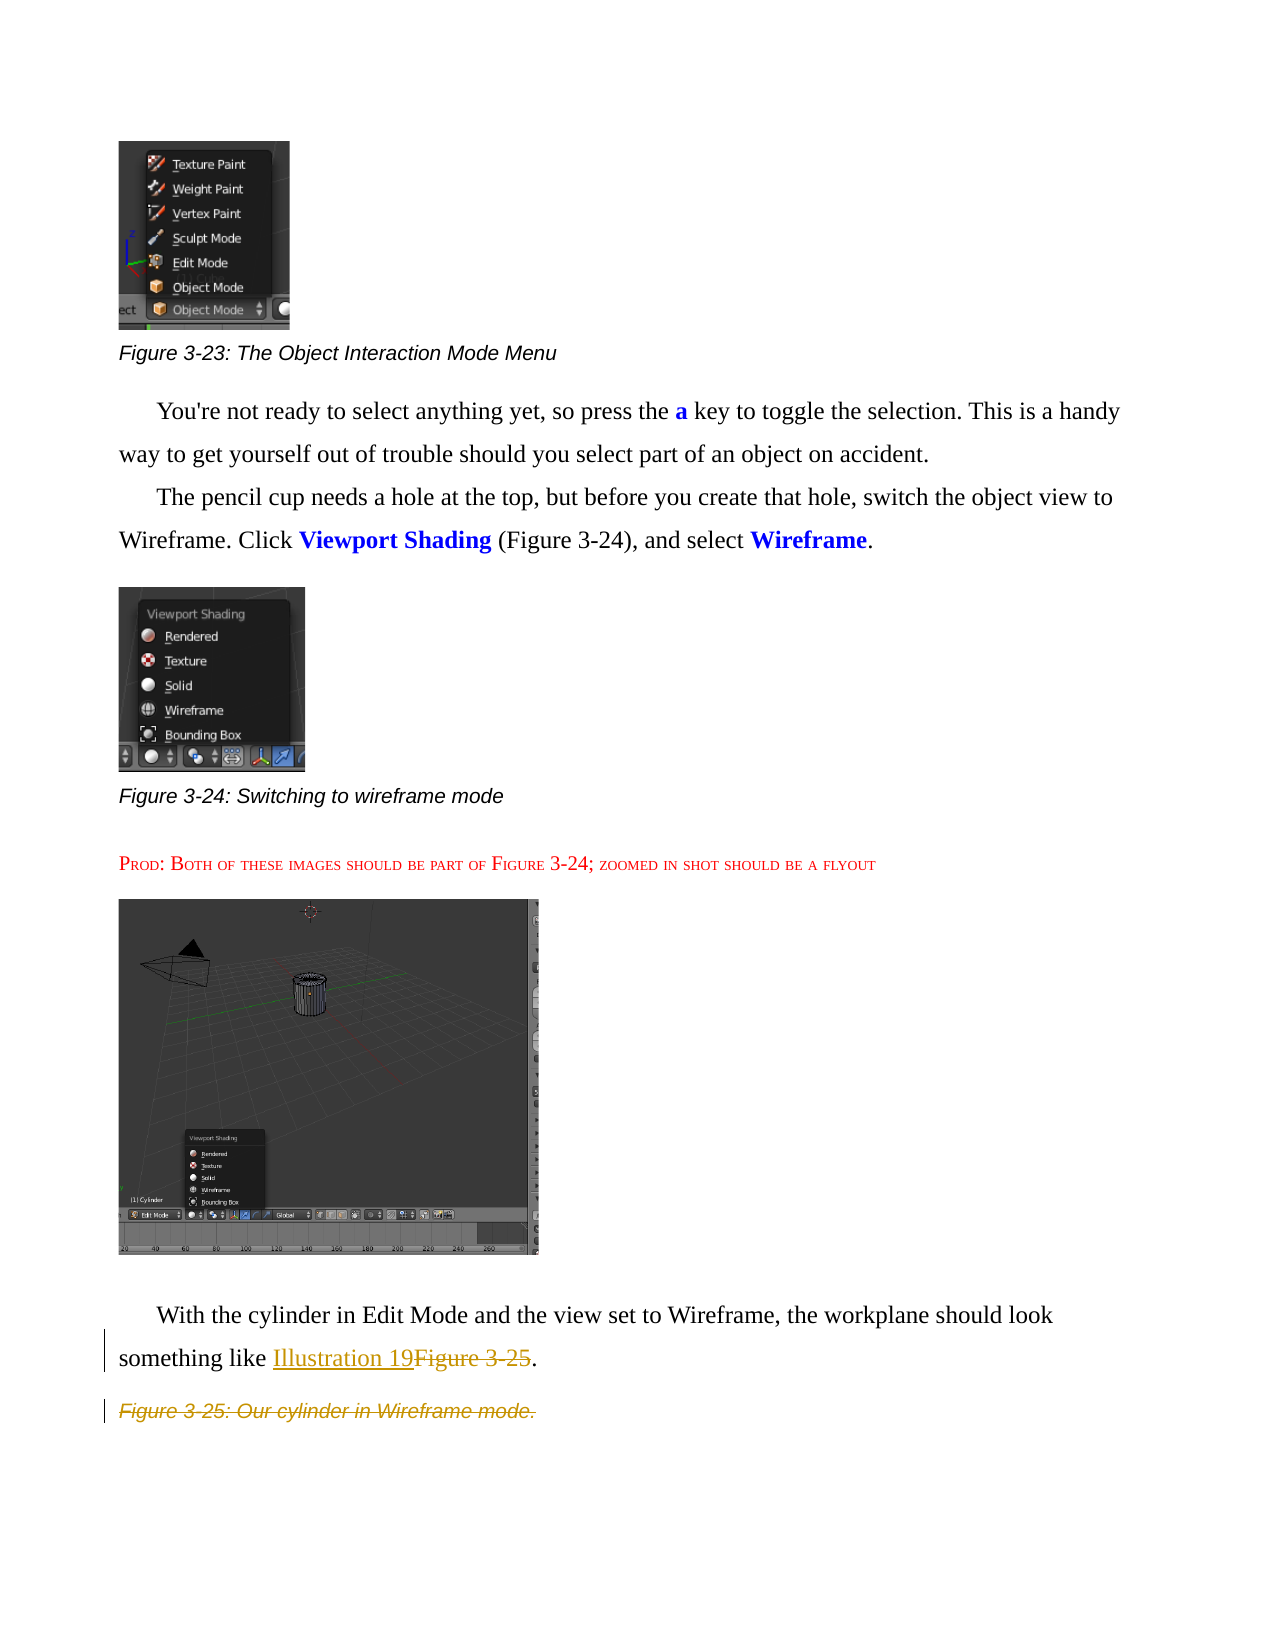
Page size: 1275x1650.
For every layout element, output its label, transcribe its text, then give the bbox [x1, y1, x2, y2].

picture [412, 899, 539, 1255]
picture [118, 141, 290, 330]
text With the cylinder in Edit Mode and the view set to Wireframe, the workplane should look something like Illustration 19. [118, 1300, 1156, 1423]
text Prod: Both of these images should be part of Figure 3-24; zoomed in shot should be a flyout [118, 851, 1156, 875]
text Figure 3-23: The Object Interaction Mode Menu [118, 118, 1156, 365]
text The pencil cup needs a hole at the top, but before you create that hole, switch the object view to Wireframe. Click Viewport Shading (Figure 3-24), and select Wireframe. [118, 482, 1156, 554]
text You're not ready to select anything yet, so press the a key to toggle the selection. This is a handy way to get yourself out of trouble should you select part of an object on accident. [118, 396, 1156, 468]
picture [118, 587, 306, 772]
text Figure 3-24: Switching to wireframe mode [118, 772, 1156, 807]
